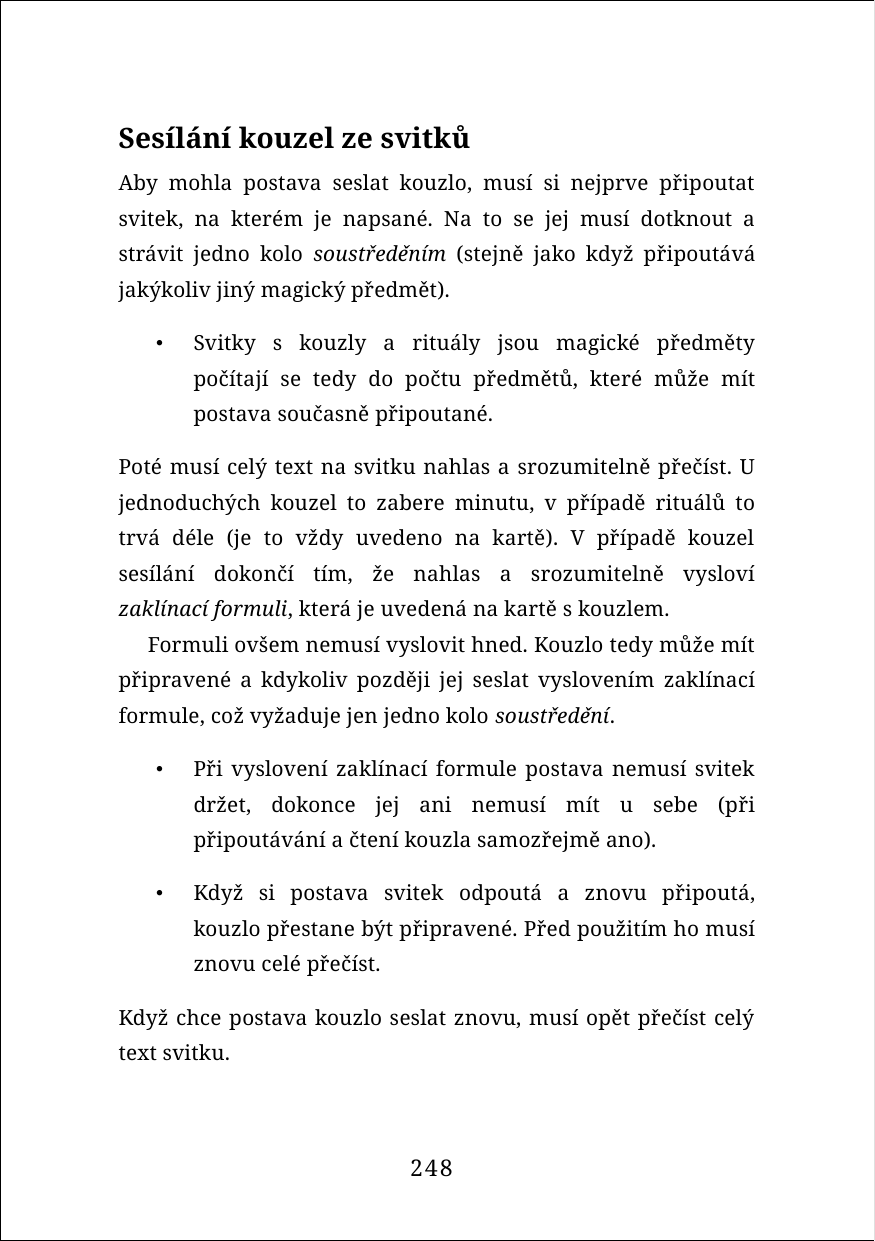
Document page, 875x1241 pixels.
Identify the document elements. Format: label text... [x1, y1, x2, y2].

subtitle Sesílání kouzel ze svitků [118, 118, 756, 157]
text Když chce postava kouzlo seslat znovu, musí opět přečíst celý text svitku. [118, 1003, 756, 1067]
list Když si postava svitek odpoutá a znovu připoutá, kouzlo přestane být připravené. Před použitím ho musí znovu celé přečíst. [156, 878, 756, 978]
text Poté musí celý text na svitku nahlas a srozumitelně přečíst. U jednoduchých kouzel to zabere minutu, v případě rituálů to trvá déle (je to vždy uvedeno na kartě). V případě kouzel sesílání dokončí tím, že nahlas a srozumitelně vysloví zaklínací formuli, která je uvedená na kartě s kouzlem. Formuli ovšem nemusí vyslovit hned. Kouzlo tedy může mít připravené a kdykoliv později jej seslat vyslovením zaklínací formule, což vyžaduje jen jedno kolo soustředění. [118, 452, 756, 729]
text Aby mohla postava seslat kouzlo, musí si nejprve připoutat svitek, na kterém je napsané. Na to se jej musí dotknout a strávit jedno kolo soustředěním (stejně jako když připoutává jakýkoliv jiný magický předmět). [118, 168, 756, 303]
list Při vyslovení zaklínací formule postava nemusí svitek držet, dokonce jej ani nemusí mít u sebe (při připoutávání a čtení kouzla samozřejmě ano). [156, 754, 756, 854]
list Svitky s kouzly a rituály jsou magické předměty počítají se tedy do počtu předmětů, které může mít postava současně připoutané. [156, 328, 756, 428]
